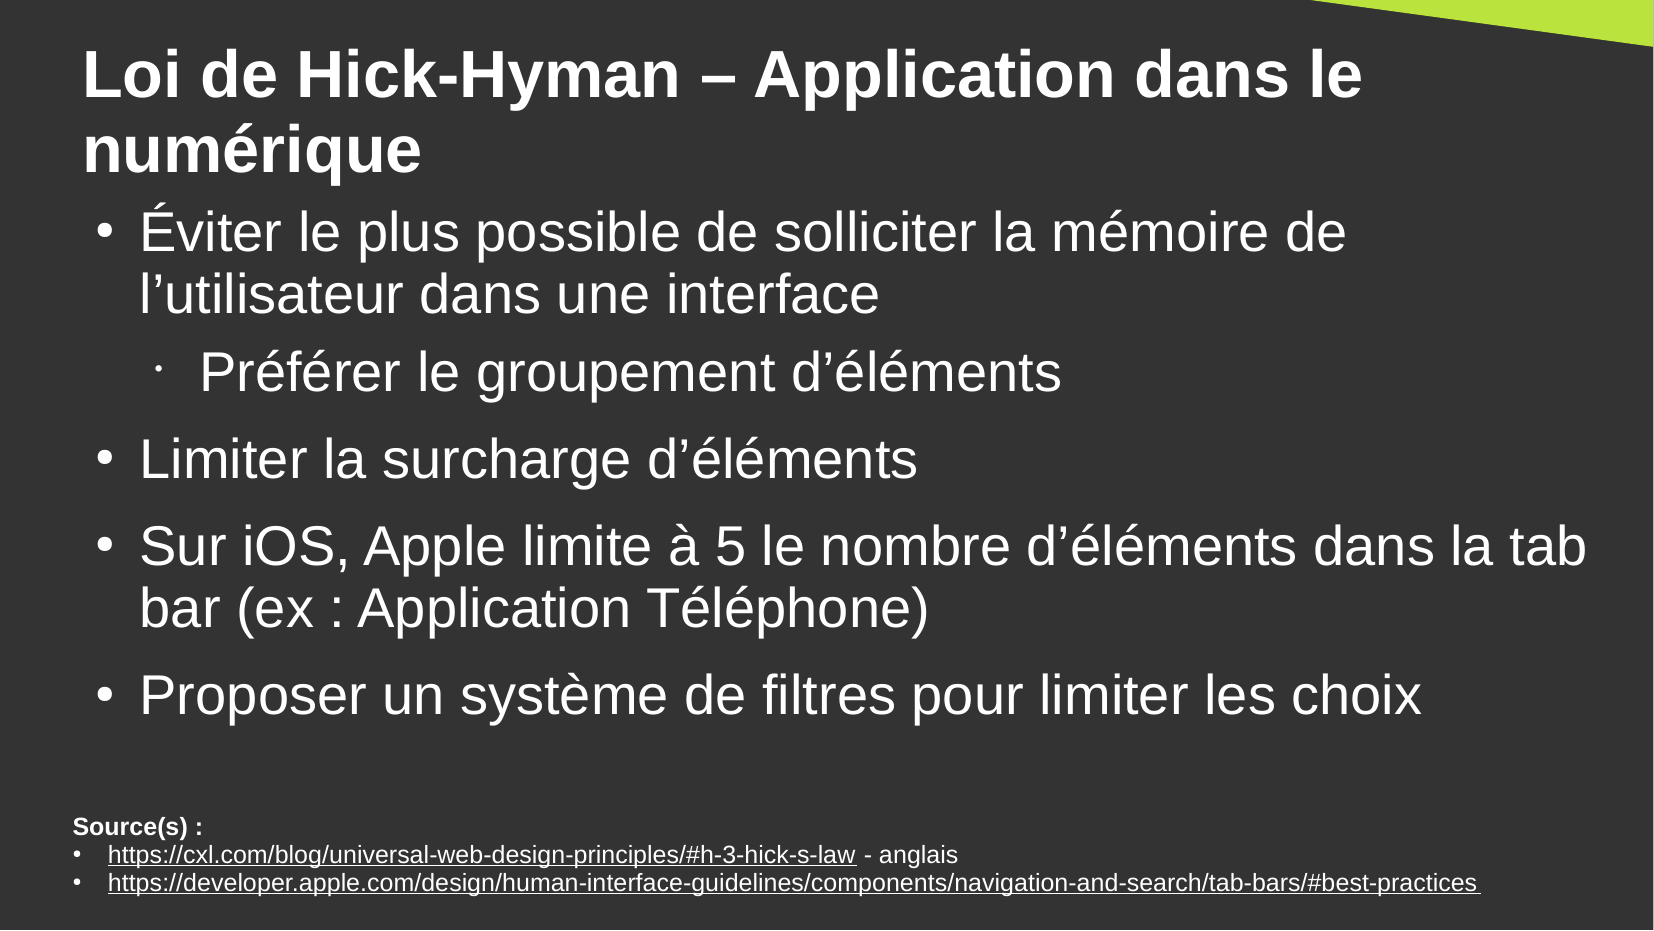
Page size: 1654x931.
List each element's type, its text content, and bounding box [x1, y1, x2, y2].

title Loi de Hick-Hyman – Application dans le numérique [82, 37, 1453, 187]
list Éviter le plus possible de solliciter la mémoire de l’utilisateur dans une interface Préférer le groupement d’éléments Limiter la surcharge d’éléments Sur iOS, Apple limite à 5 le nombre d’éléments dans la tab bar (ex : Application Téléphone) Proposer un système de filtres pour limiter les choix [80, 200, 1620, 733]
text_box [1310, 0, 1654, 47]
text_box Source(s) : https://cxl.com/blog/universal-web-design-principles/#h-3-hick-s-law - anglais https://developer.apple.com/design/human-interface-guidelines/components/navigation-and-search/tab-bars/#best-practices [57, 805, 1543, 905]
